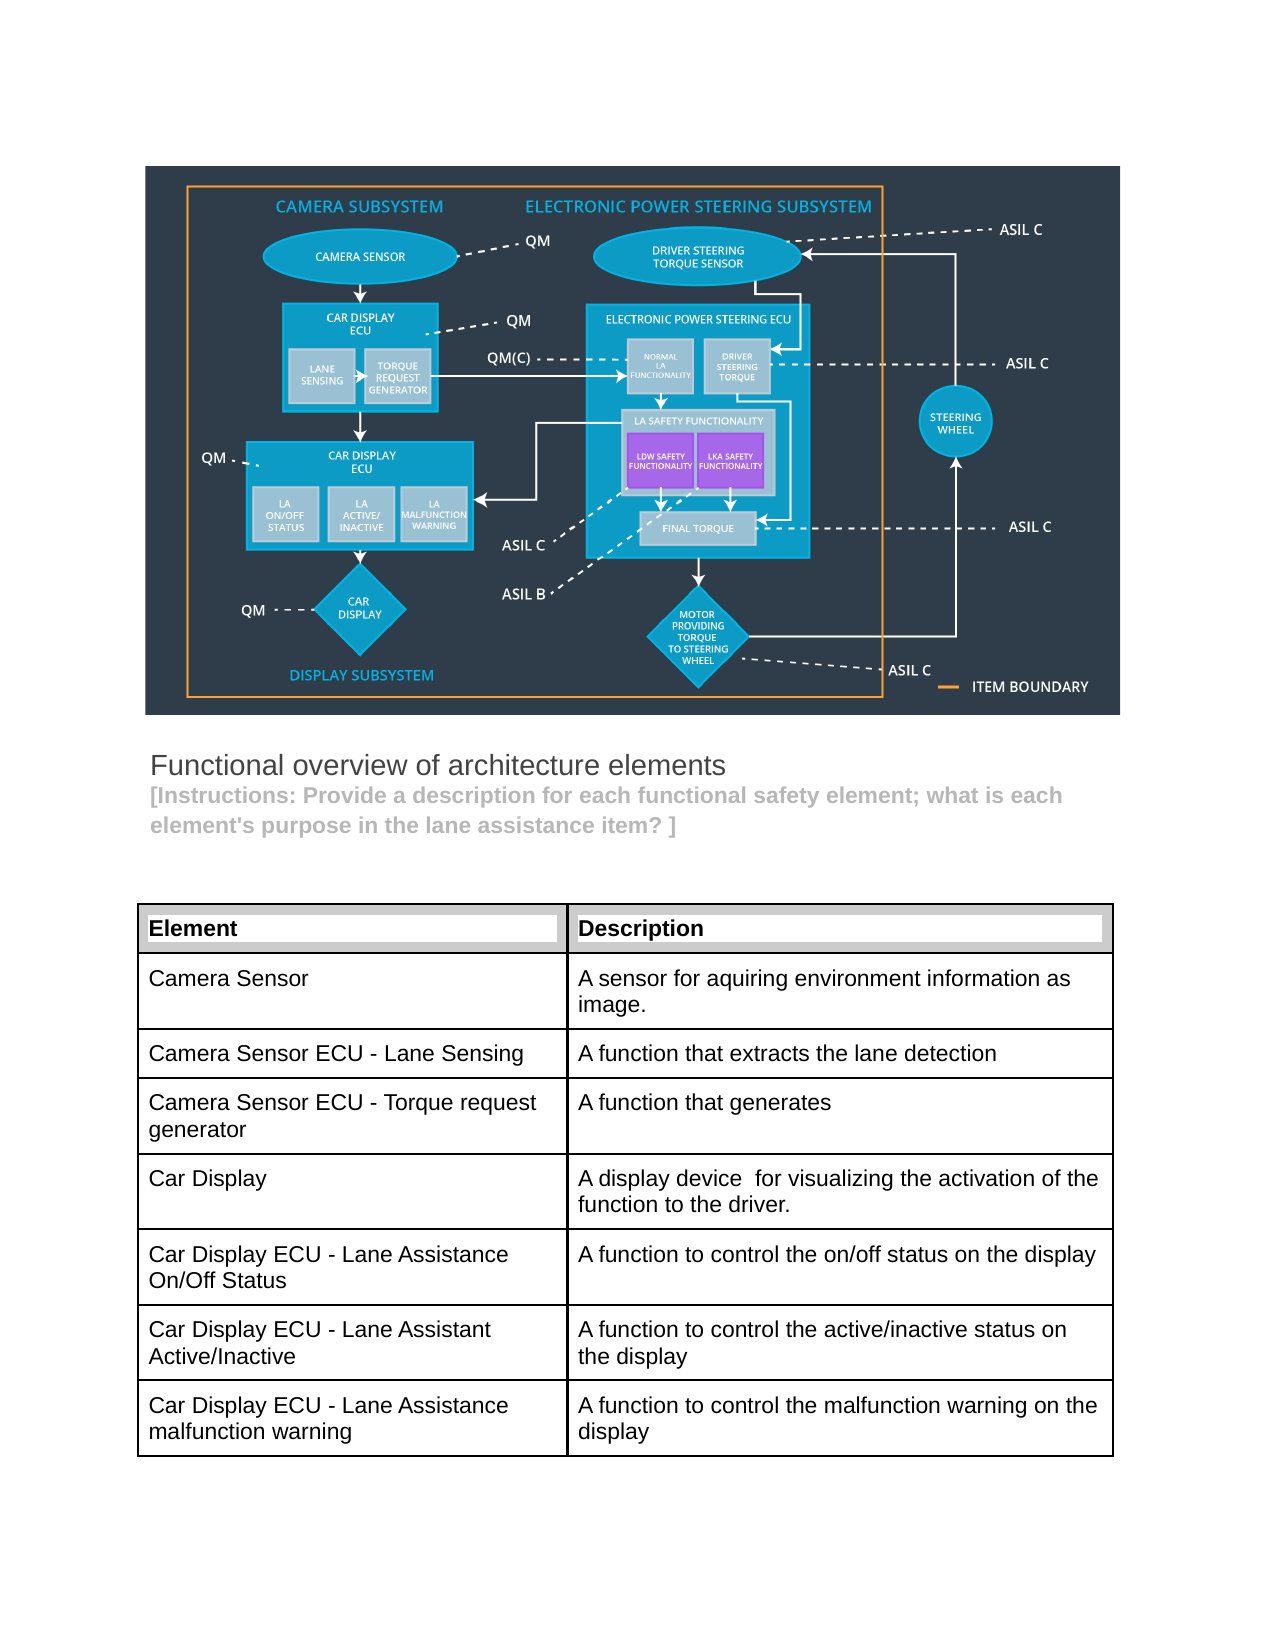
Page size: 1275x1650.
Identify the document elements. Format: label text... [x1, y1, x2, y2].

table_cell Car Display ECU - Lane Assistant Active/Inactive [139, 1306, 566, 1379]
table_cell Car Display ECU - Lane Assistance On/Off Status [139, 1230, 566, 1304]
table_cell A function to control the malfunction warning on the display [569, 1381, 1112, 1455]
table_cell Camera Sensor ECU - Torque request generator [139, 1079, 566, 1152]
table_header Description [569, 905, 1112, 952]
table_cell Car Display [139, 1155, 566, 1228]
table_cell A function that extracts the lane detection [569, 1030, 1112, 1077]
text [Instructions: Provide a description for each functional safety element; what is each element's purpose in the lane assistance item? ] [150, 782, 1125, 838]
table_cell Car Display ECU - Lane Assistance malfunction warning [139, 1381, 566, 1455]
subtitle Functional overview of architecture elements [150, 748, 1125, 782]
table_cell A sensor for aquiring environment information as image. [569, 954, 1112, 1028]
table_cell Camera Sensor [139, 954, 566, 1028]
table_cell A display device for visualizing the activation of the function to the driver. [569, 1155, 1112, 1228]
table_cell A function to control the active/inactive status on the display [569, 1306, 1112, 1379]
picture [145, 166, 1121, 715]
table_header Element [139, 905, 566, 952]
table_cell A function that generates [569, 1079, 1112, 1152]
table_cell Camera Sensor ECU - Lane Sensing [139, 1030, 566, 1077]
table_cell A function to control the on/off status on the display [569, 1230, 1112, 1304]
